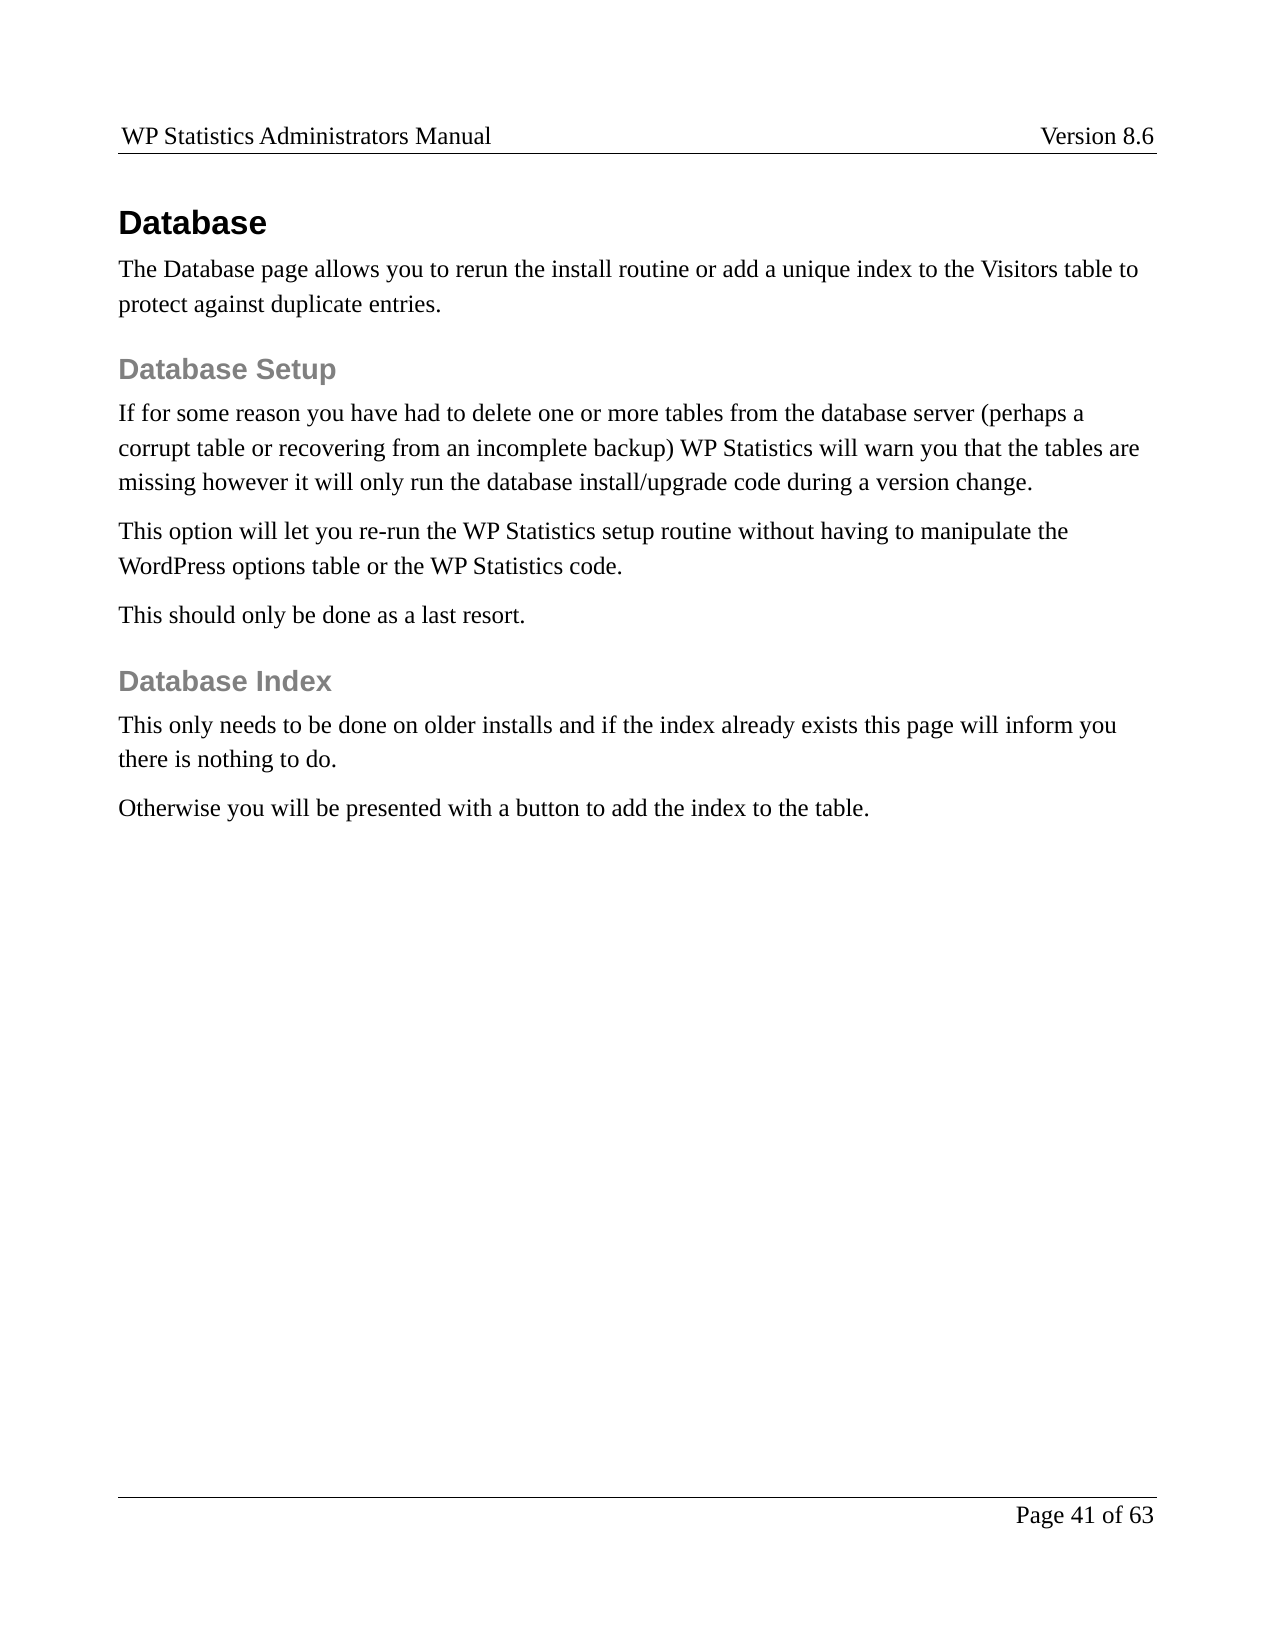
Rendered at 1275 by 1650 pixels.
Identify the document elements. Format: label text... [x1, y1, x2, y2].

text The Database page allows you to rerun the install routine or add a unique index to the Visitors table to protect against duplicate entries. [118, 254, 1157, 317]
subtitle Database Setup [118, 352, 1157, 386]
text This only needs to be done on older installs and if the index already exists this page will inform you there is nothing to do. [118, 710, 1157, 773]
text If for some reason you have had to delete one or more tables from the database server (perhaps a corrupt table or recovering from an incomplete backup) WP Statistics will warn you that the tables are missing however it will only run the database install/upgrade code during a version change. [118, 398, 1157, 496]
text This should only be done as a last resort. [118, 600, 1157, 629]
subtitle Database Index [118, 664, 1157, 697]
text Otherwise you will be presented with a button to add the index to the table. [118, 793, 1157, 822]
subtitle Database [118, 203, 1157, 242]
text This option will let you re-run the WP Statistics setup routine without having to manipulate the WordPress options table or the WP Statistics code. [118, 516, 1157, 580]
